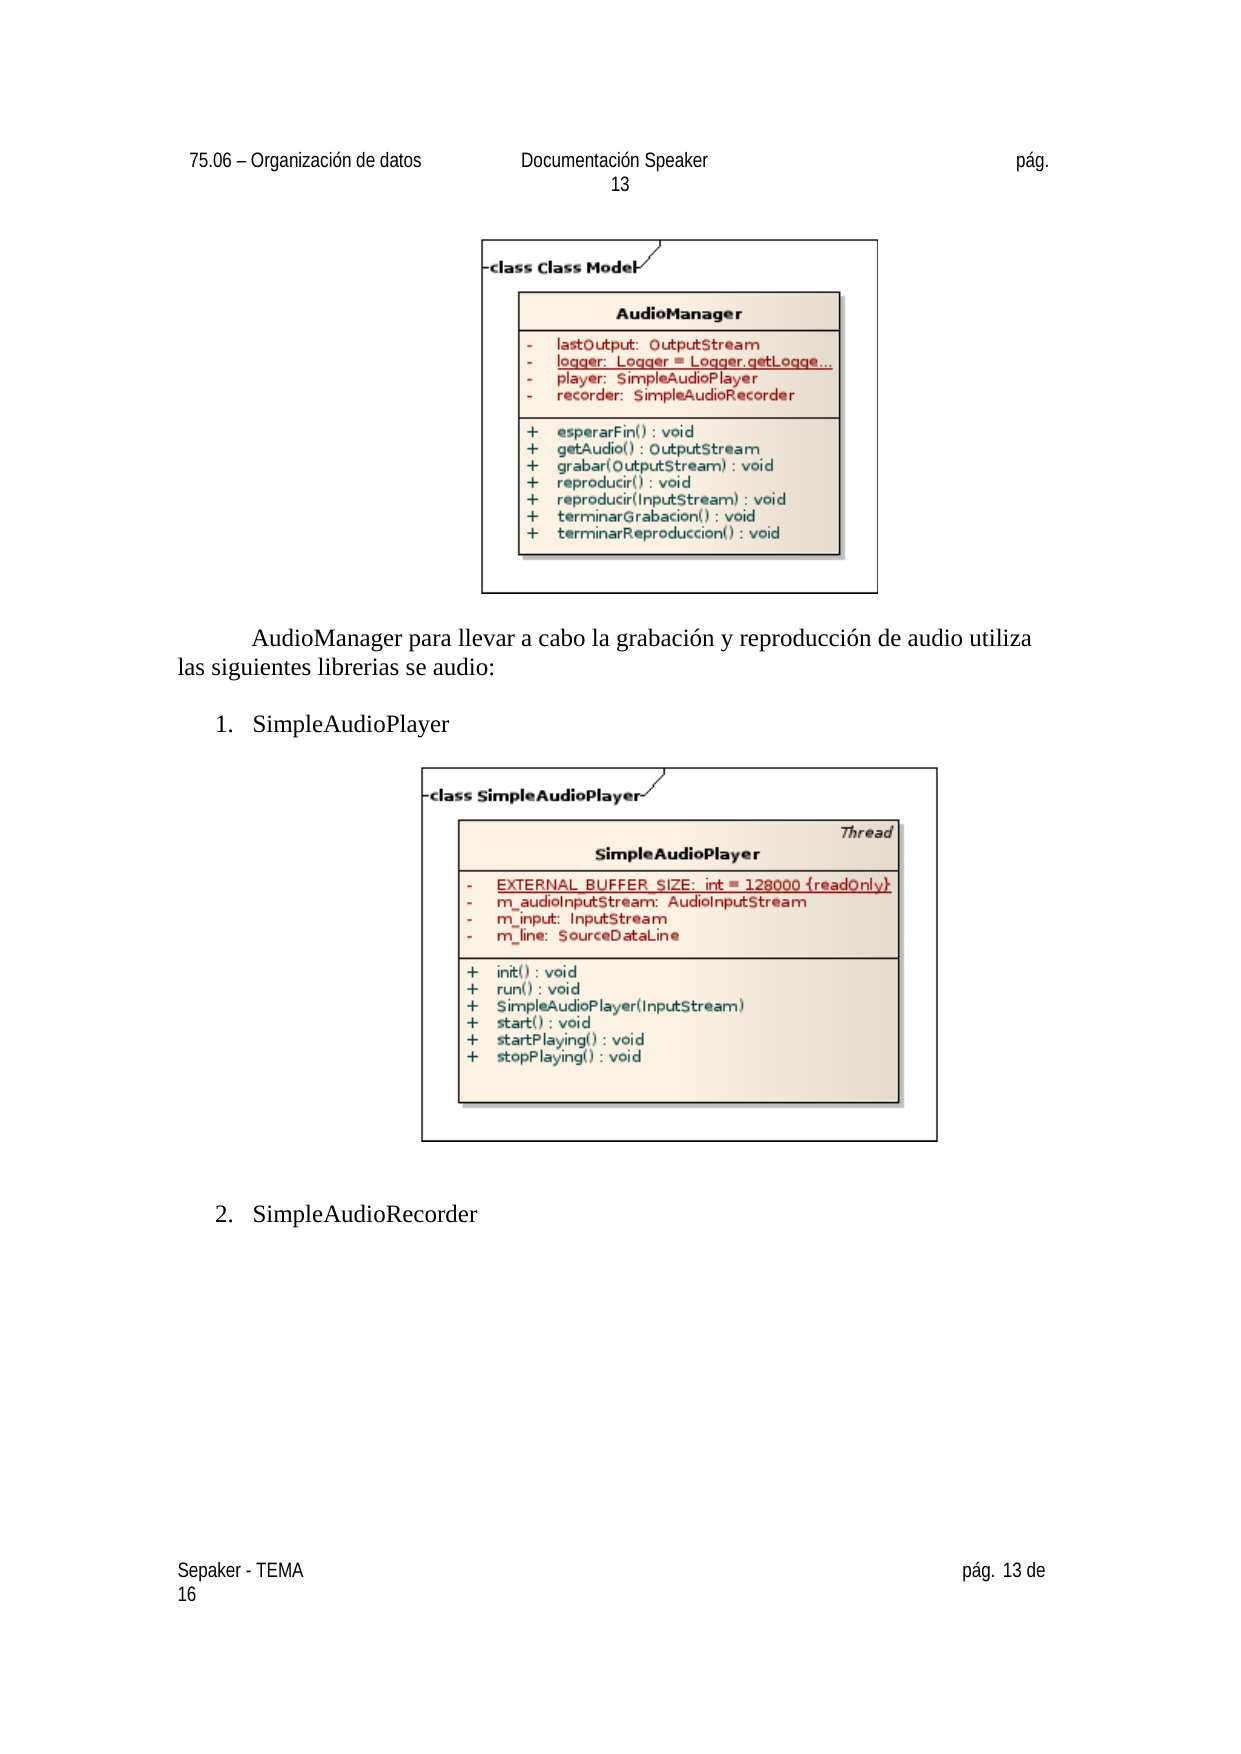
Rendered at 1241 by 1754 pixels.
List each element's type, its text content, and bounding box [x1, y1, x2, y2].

list SimpleAudioRecorder [215, 1199, 1063, 1228]
list SimpleAudioPlayer [215, 709, 1063, 738]
picture [480, 238, 878, 594]
picture [420, 766, 938, 1142]
text AudioManager para llevar a cabo la grabación y reproducción de audio utiliza las siguientes librerias se audio: [177, 623, 1063, 680]
